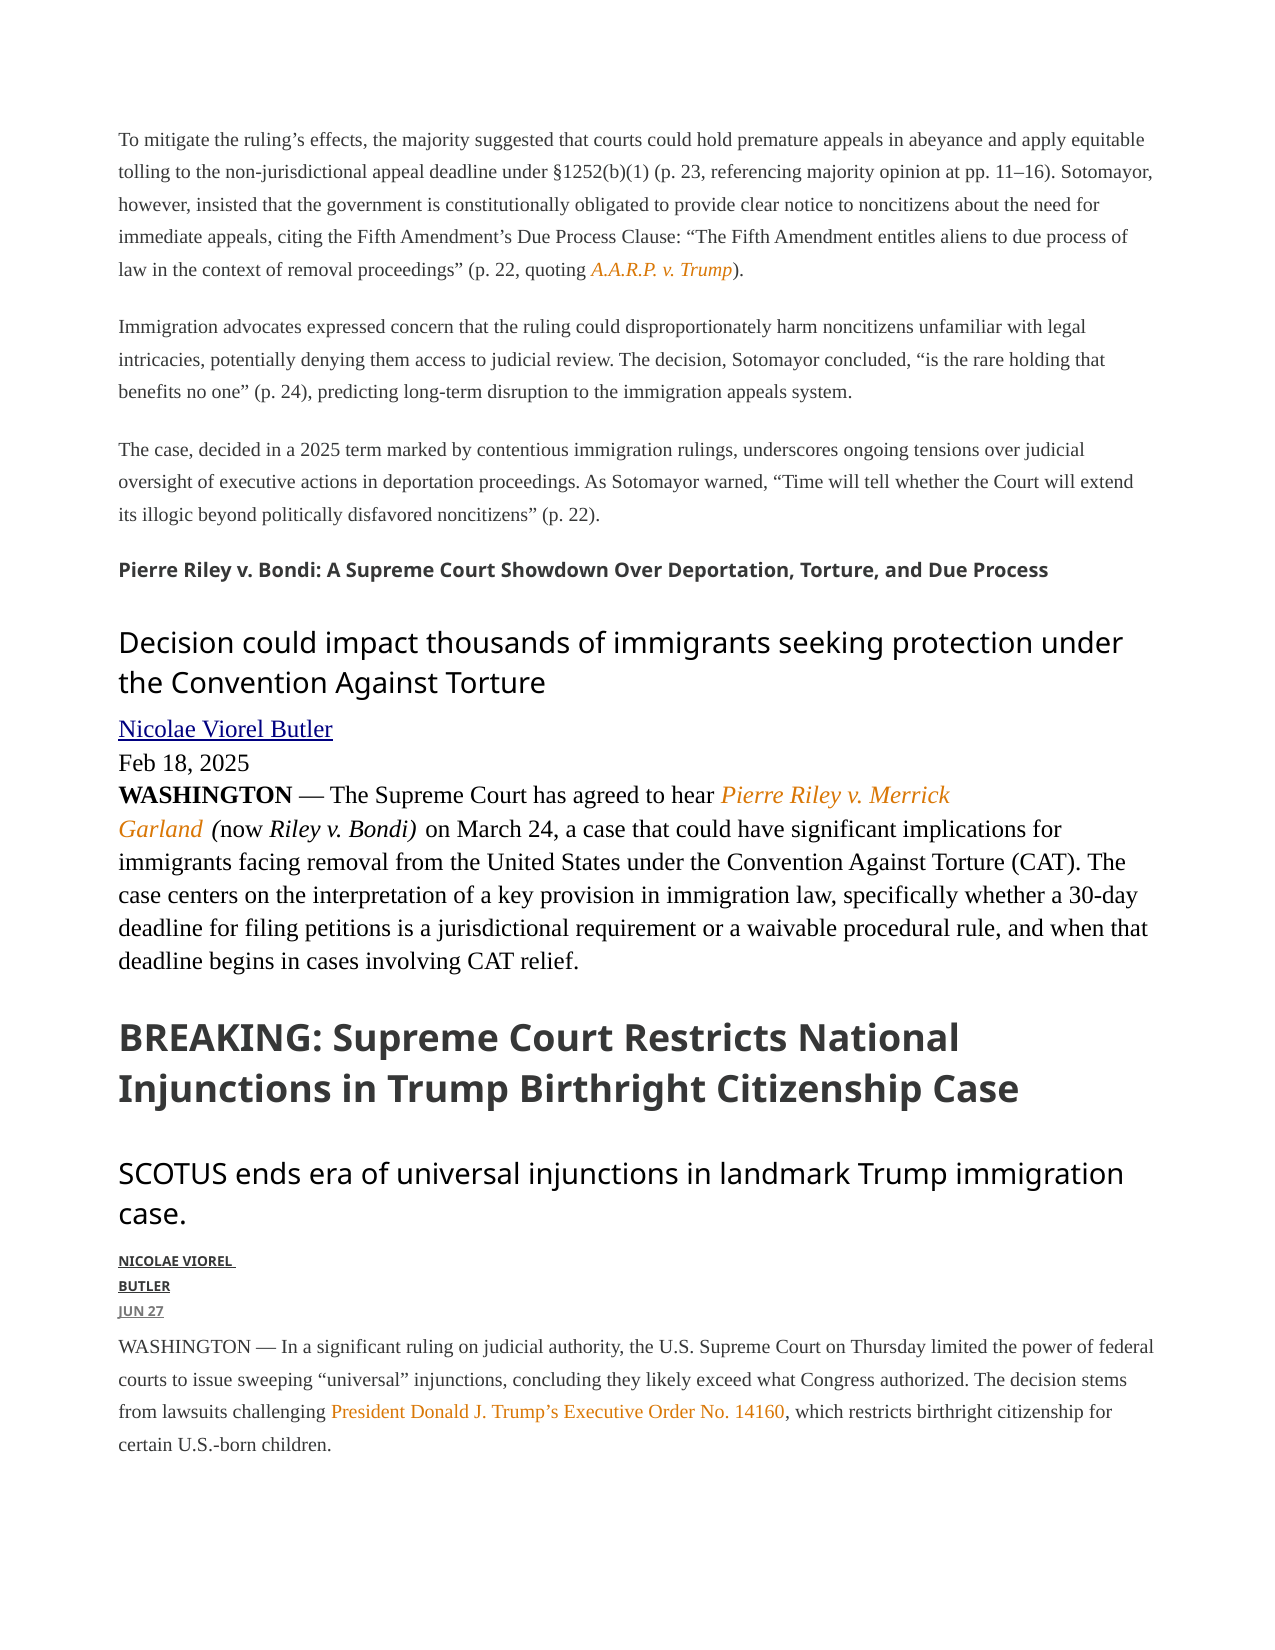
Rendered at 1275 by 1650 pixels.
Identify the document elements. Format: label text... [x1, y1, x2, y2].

text Feb 18, 2025 [118, 748, 1157, 776]
text Nicolae Viorel Butler [118, 714, 1157, 743]
table_cell [118, 1320, 284, 1325]
table_header [167, 1295, 284, 1320]
text The case, decided in a 2025 term marked by contentious immigration rulings, underscores ongoing tensions over judicial oversight of executive actions in deportation proceedings. As Sotomayor warned, “Time will tell whether the Court will extend its illogic beyond politically disfavored noncitizens” (p. 22). [118, 428, 1157, 526]
table_header Jun 27 [118, 1295, 167, 1320]
subtitle BREAKING: Supreme Court Restricts National Injunctions in Trump Birthright Citizenship Case [118, 1012, 1157, 1114]
table_header [284, 1245, 1157, 1325]
table_header Nicolae Viorel Butler [118, 1245, 284, 1295]
text WASHINGTON — In a significant ruling on judicial authority, the U.S. Supreme Court on Thursday limited the power of federal courts to issue sweeping “universal” injunctions, concluding they likely exceed what Congress authorized. The decision stems from lawsuits challenging President Donald J. Trump’s Executive Order No. 14160, which restricts birthright citizenship for certain U.S.-born children. [118, 1325, 1157, 1455]
subtitle Decision could impact thousands of immigrants seeking protection under the Convention Against Torture [118, 623, 1157, 702]
text To mitigate the ruling’s effects, the majority suggested that courts could hold premature appeals in abeyance and apply equitable tolling to the non-jurisdictional appeal deadline under §1252(b)(1) (p. 23, referencing majority opinion at pp. 11–16). Sotomayor, however, insisted that the government is constitutionally obligated to provide clear notice to noncitizens about the need for immediate appeals, citing the Fifth Amendment’s Due Process Clause: “The Fifth Amendment entitles aliens to due process of law in the context of removal proceedings” (p. 22, quoting A.A.R.P. v. Trump). [118, 118, 1157, 281]
text WASHINGTON — The Supreme Court has agreed to hear Pierre Riley v. Merrick Garland (now Riley v. Bondi) on March 24, a case that could have significant implications for immigrants facing removal from the United States under the Convention Against Torture (CAT). The case centers on the interpretation of a key provision in immigration law, specifically whether a 30-day deadline for filing petitions is a jurisdictional requirement or a waivable procedural rule, and when that deadline begins in cases involving CAT relief. [118, 781, 1157, 974]
text Immigration advocates expressed concern that the ruling could disproportionately harm noncitizens unfamiliar with legal intricacies, potentially denying them access to judicial review. The decision, Sotomayor concluded, “is the rare holding that benefits no one” (p. 24), predicting long-term disruption to the immigration appeals system. [118, 306, 1157, 403]
subtitle Pierre Riley v. Bondi: A Supreme Court Showdown Over Deportation, Torture, and Due Process [118, 551, 1157, 583]
subtitle SCOTUS ends era of universal injunctions in landmark Trump immigration case. [118, 1153, 1157, 1233]
